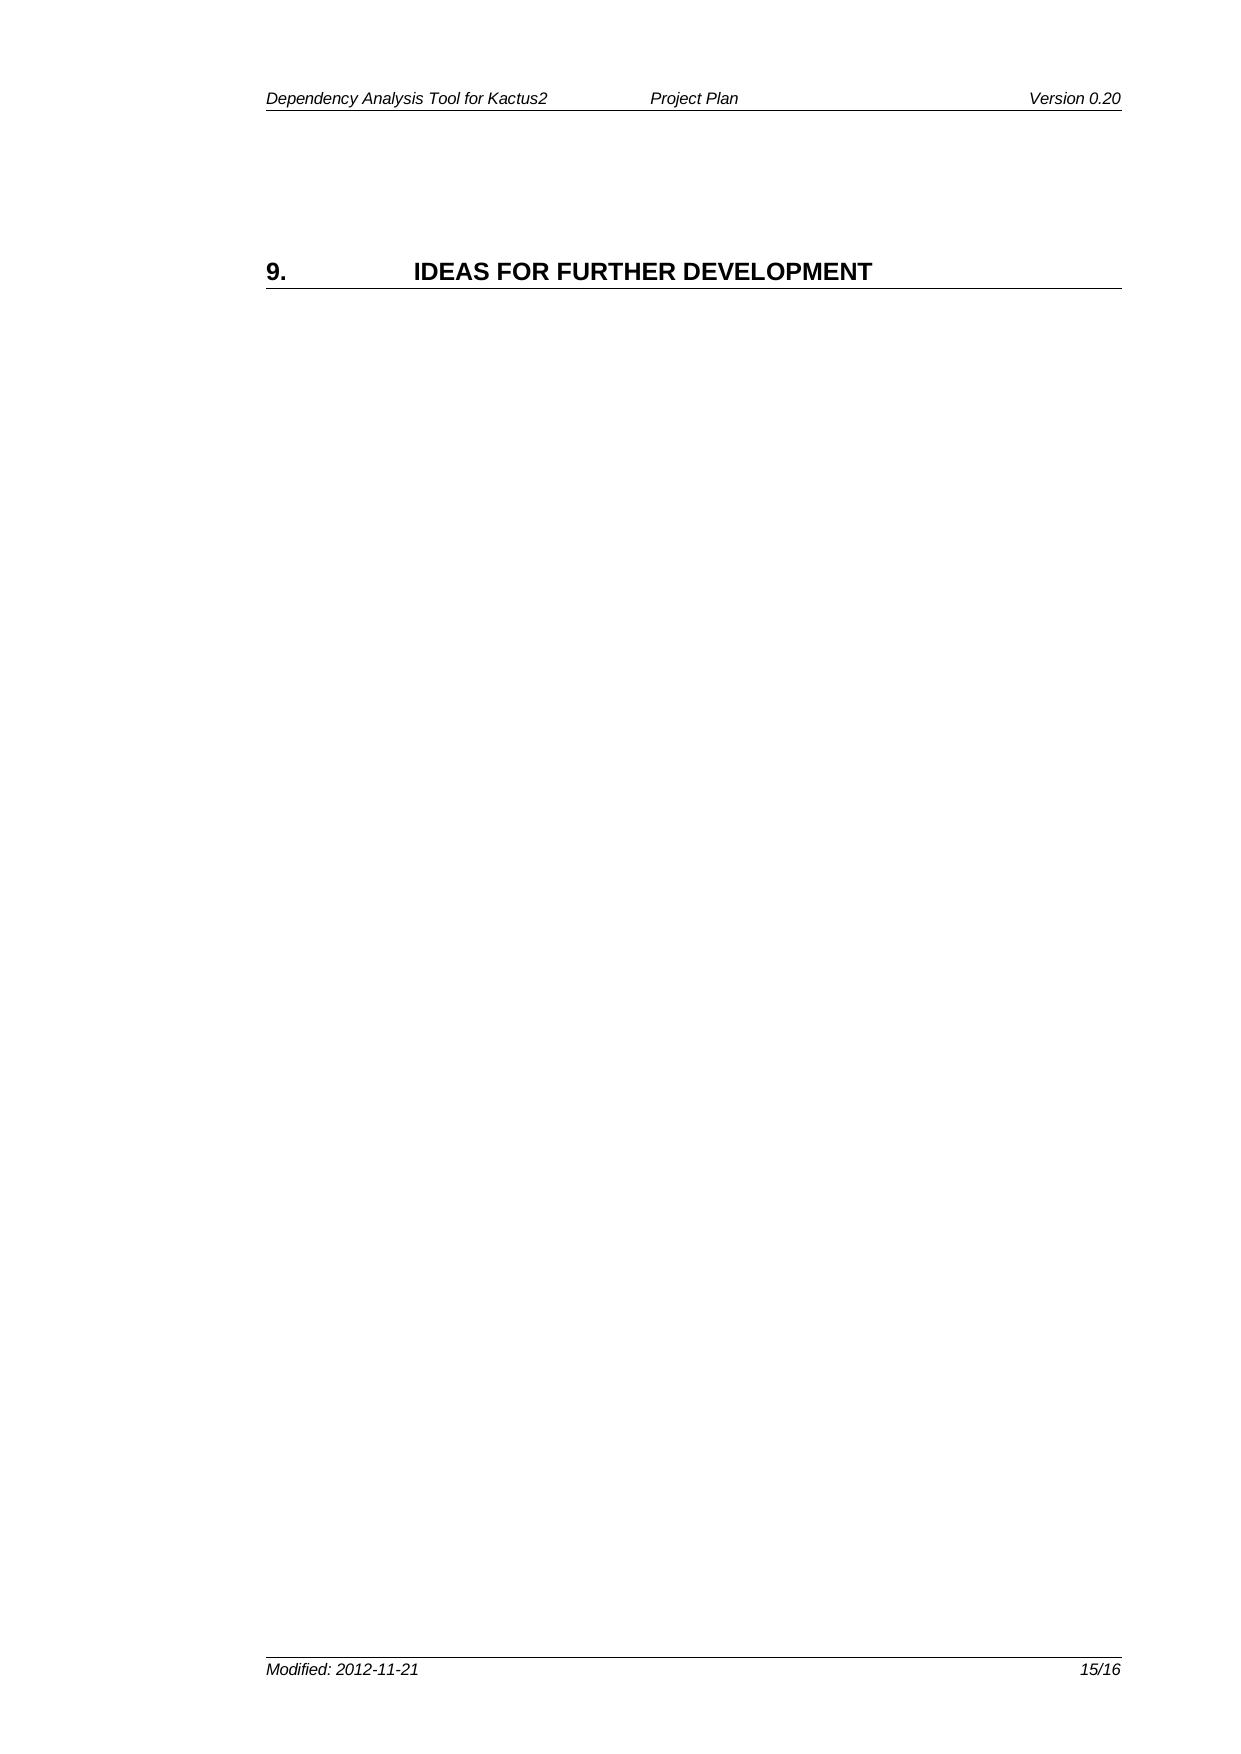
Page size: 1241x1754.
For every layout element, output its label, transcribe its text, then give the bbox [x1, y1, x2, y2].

subtitle Ideas for Further Development [266, 257, 1122, 288]
